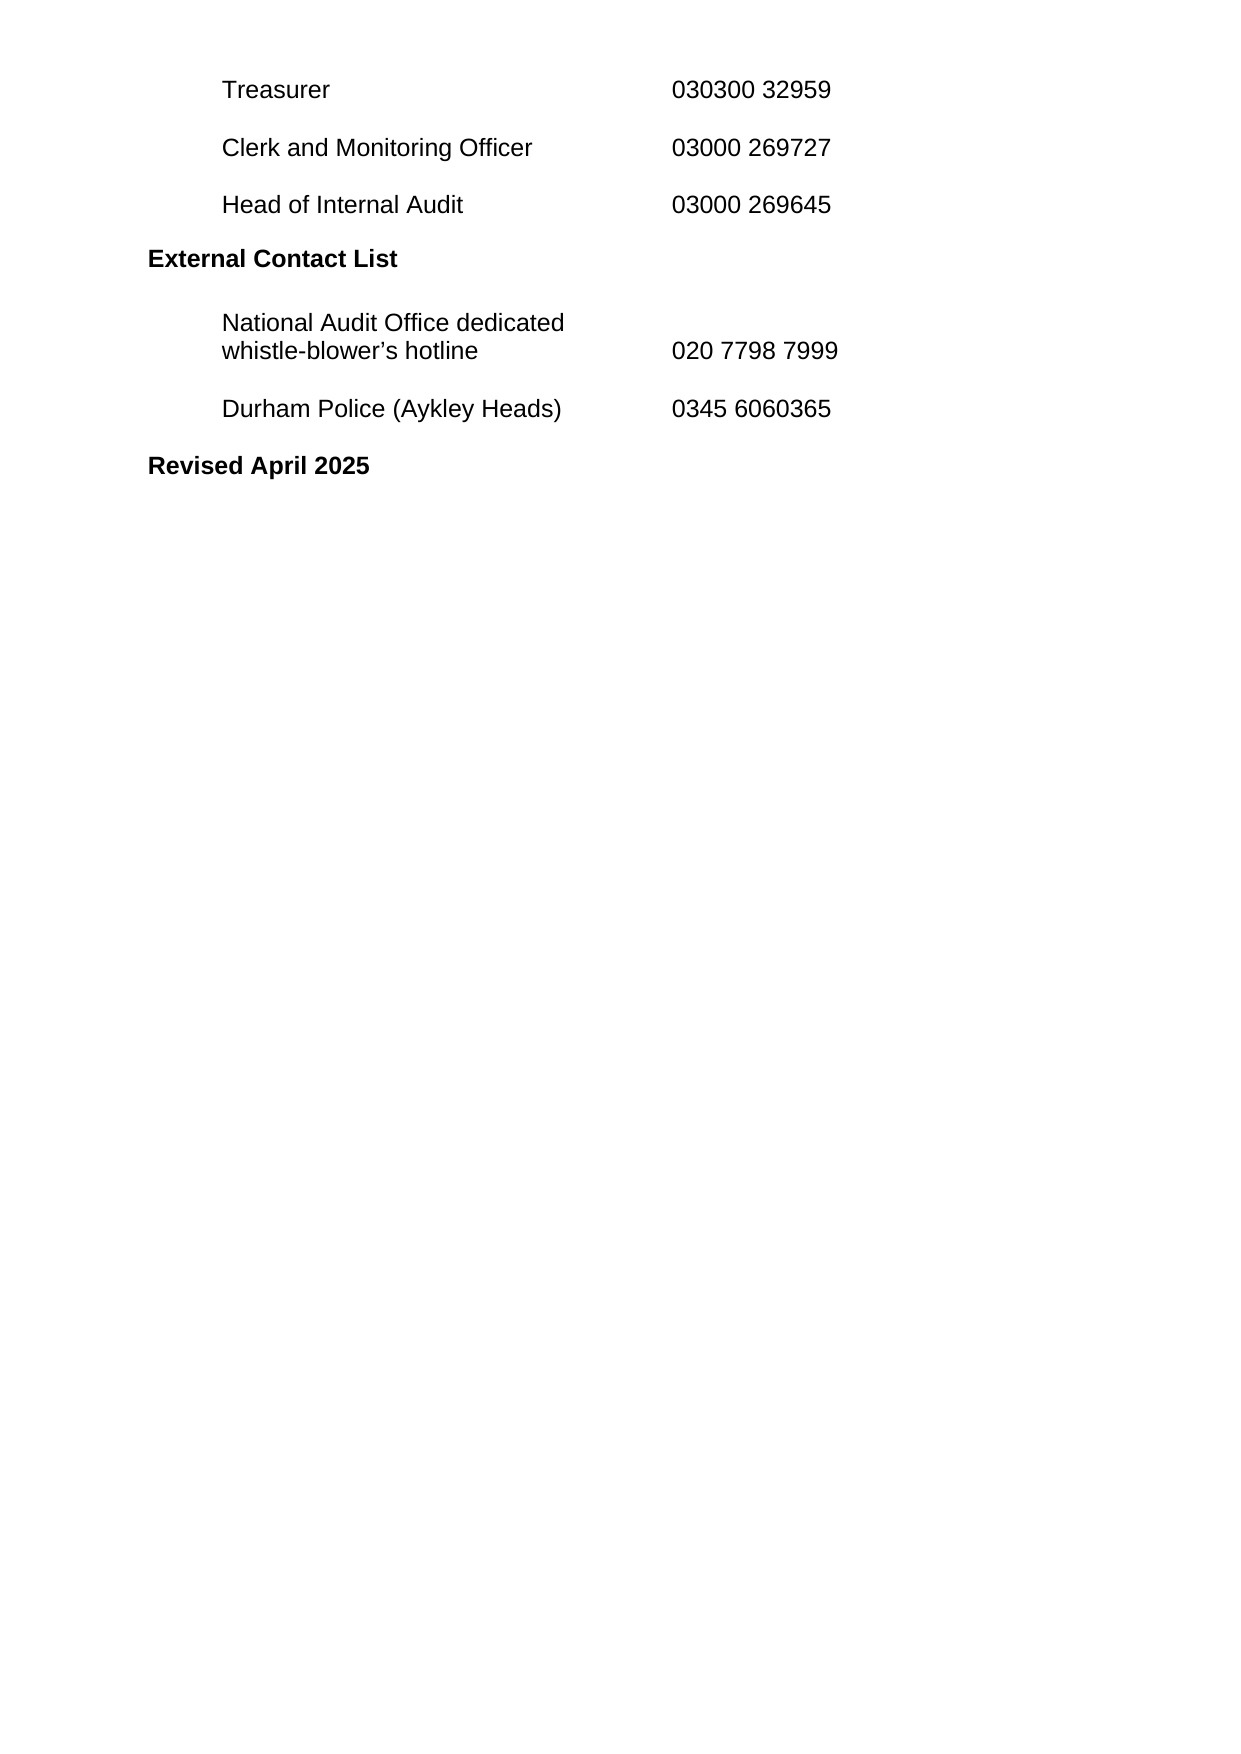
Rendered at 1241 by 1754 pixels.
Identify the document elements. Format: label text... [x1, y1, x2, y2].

text whistle-blower’s hotline 020 7798 7999 [222, 336, 1078, 365]
text Treasurer 030300 32959 [222, 75, 1078, 104]
text Head of Internal Audit 03000 269645 [222, 190, 1078, 219]
text National Audit Office dedicated [222, 307, 1078, 336]
text Durham Police (Aykley Heads) 0345 6060365 [222, 394, 1078, 422]
text Revised April 2025 [148, 451, 1078, 480]
subtitle External Contact List [148, 244, 1078, 272]
text Clerk and Monitoring Officer 03000 269727 [222, 132, 1078, 161]
